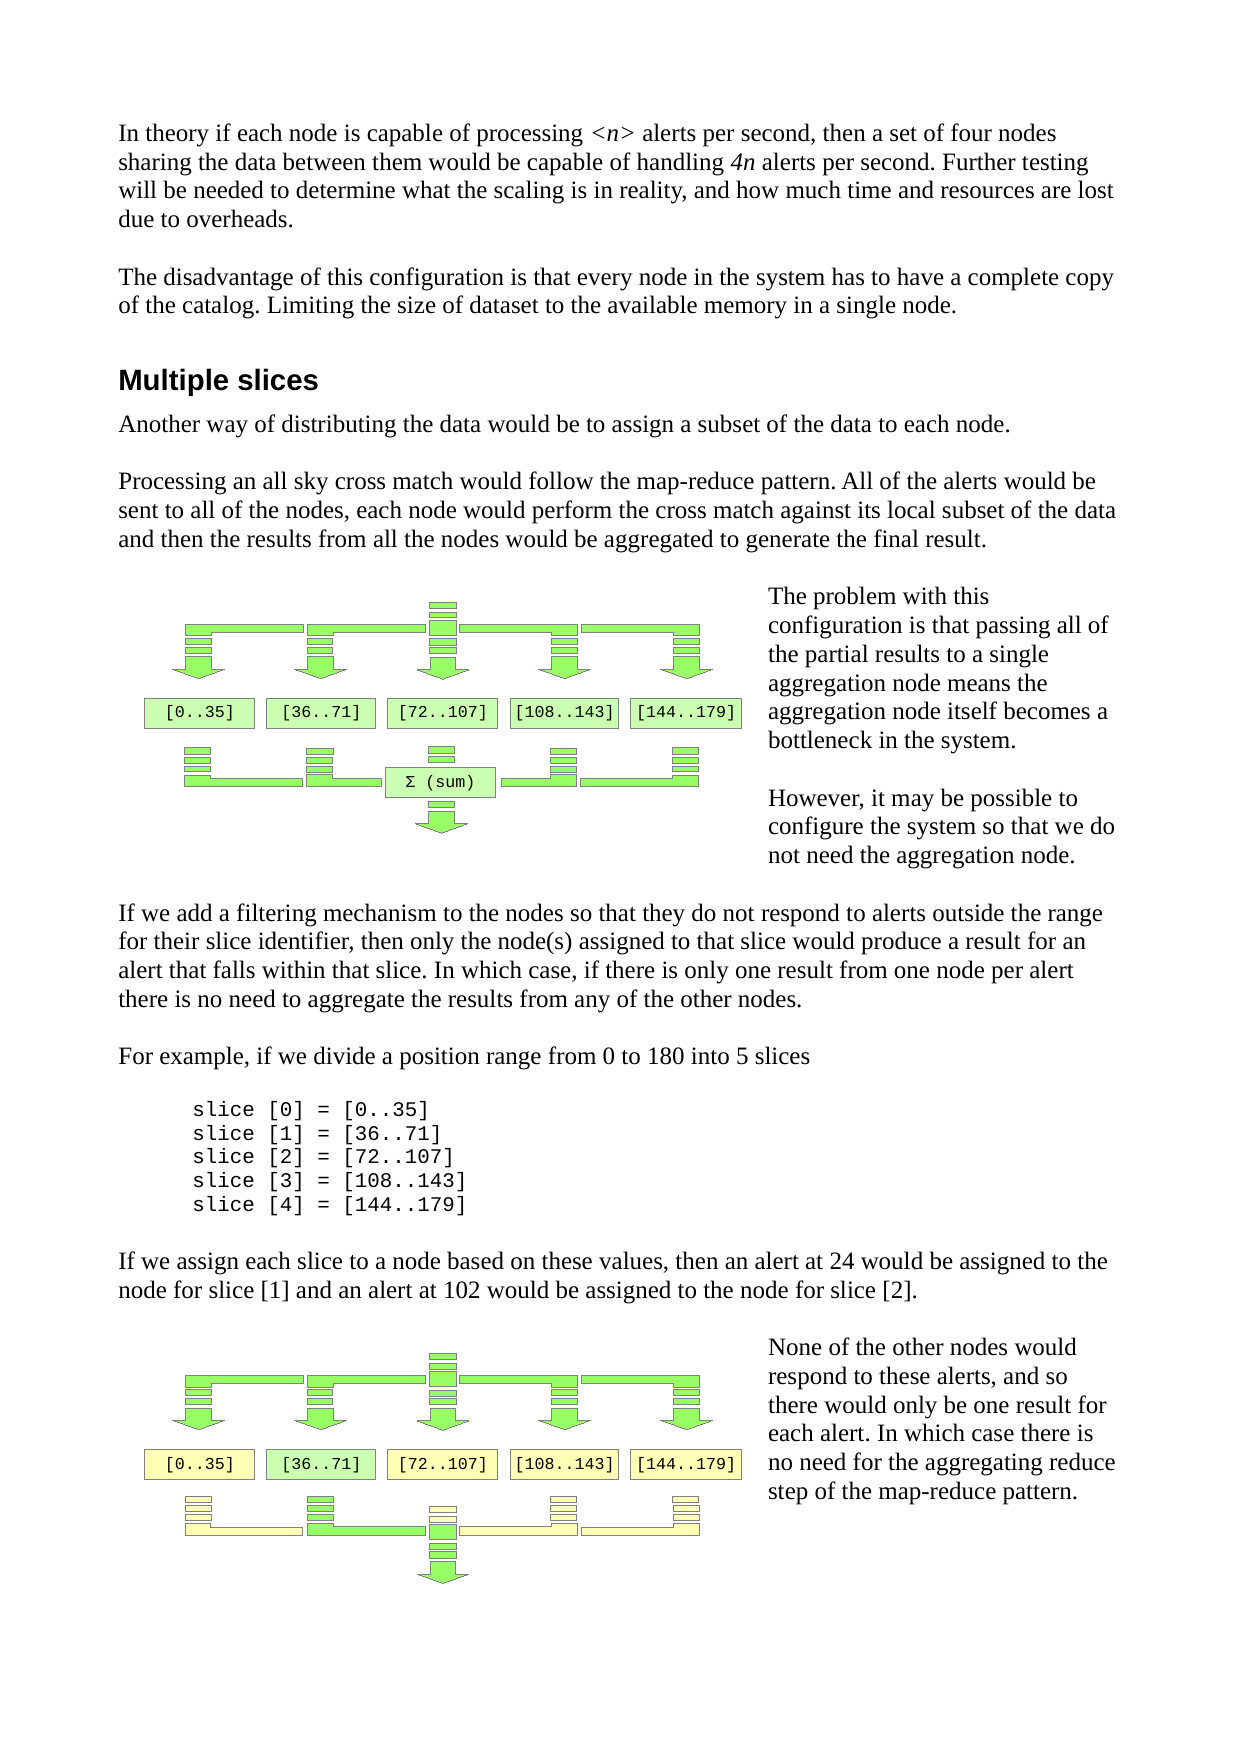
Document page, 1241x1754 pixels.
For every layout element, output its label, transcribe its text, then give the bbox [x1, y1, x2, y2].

text Another way of distributing the data would be to assign a subset of the data to each node. [118, 409, 1122, 438]
text For example, if we divide a position range from 0 to 180 into 5 slices [118, 1041, 1122, 1070]
text slice [4] = [144..179] [192, 1193, 1122, 1217]
text slice [1] = [36..71] [192, 1123, 1122, 1146]
text If we add a filtering mechanism to the nodes so that they do not respond to alerts outside the range for their slice identifier, then only the node(s) assigned to that slice would produce a result for an alert that falls within that slice. In which case, if there is only one result from one node per alert there is no need to aggregate the results from any of the other nodes. [118, 898, 1122, 1013]
text If we assign each slice to a node based on these values, then an alert at 24 would be assigned to the node for slice [1] and an alert at 102 would be assigned to the node for slice [2]. [118, 1246, 1122, 1303]
text In theory if each node is capable of processing <n> alerts per second, then a set of four nodes sharing the data between them would be capable of handling 4n alerts per second. Further testing will be needed to determine what the scaling is in reality, and how much time and resources are lost due to overheads. [118, 118, 1122, 233]
text However, it may be possible to configure the system so that we do not need the aggregation node. [118, 783, 1122, 869]
text The disadvantage of this configuration is that every node in the system has to have a complete copy of the catalog. Limiting the size of dataset to the available memory in a single node. [118, 262, 1122, 319]
subtitle Multiple slices [118, 363, 1122, 396]
text Processing an all sky cross match would follow the map-reduce pattern. All of the alerts would be sent to all of the nodes, each node would perform the cross match against its local subset of the data and then the results from all the nodes would be aggregated to generate the final result. [118, 466, 1122, 553]
text None of the other nodes would respond to these alerts, and so there would only be one result for each alert. In which case there is no need for the aggregating reduce step of the map-reduce pattern. [768, 1332, 1122, 1505]
text slice [3] = [108..143] [192, 1170, 1122, 1193]
text slice [2] = [72..107] [192, 1146, 1122, 1170]
text The problem with this configuration is that passing all of the partial results to a single aggregation node means the aggregation node itself becomes a bottleneck in the system. [768, 581, 1122, 754]
text slice [0] = [0..35] [192, 1099, 1122, 1123]
